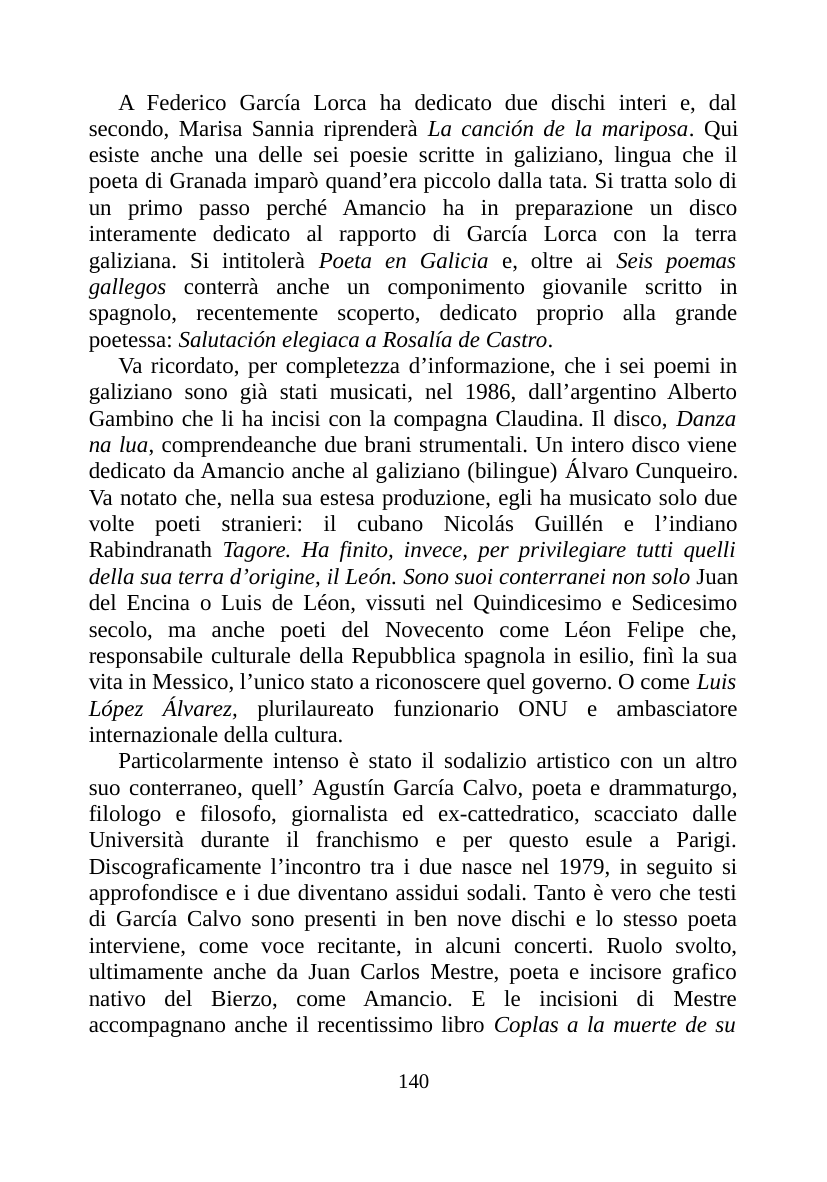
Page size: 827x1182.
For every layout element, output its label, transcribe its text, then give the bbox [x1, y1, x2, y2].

text Va ricordato, per completezza d’informazione, che i sei poemi in galiziano sono già stati musicati, nel 1986, dall’argentino Alberto Gambino che li ha incisi con la compagna Claudina. Il disco, Danza na lua, comprendeanche due brani strumentali. Un intero disco viene dedicato da Amancio anche al galiziano (bilingue) Álvaro Cunqueiro. Va notato che, nella sua estesa produzione, egli ha musicato solo due volte poeti stranieri: il cubano Nicolás Guillén e l’indiano Rabindranath Tagore. Ha finito, invece, per privilegiare tutti quelli della sua terra d’origine, il León. Sono suoi conterranei non solo Juan del Encina o Luis de Léon, vissuti nel Quindicesimo e Sedicesimo secolo, ma anche poeti del Novecento come Léon Felipe che, responsabile culturale della Repubblica spagnola in esilio, finì la sua vita in Messico, l’unico stato a riconoscere quel governo. O come Luis López Álvarez, plurilaureato funzionario ONU e ambasciatore internazionale della cultura. [88, 352, 738, 747]
text Particolarmente intenso è stato il sodalizio artistico con un altro suo conterraneo, quell’ Agustín García Calvo, poeta e drammaturgo, filologo e filosofo, giornalista ed ex-cattedratico, scacciato dalle Università durante il franchismo e per questo esule a Parigi. Discograficamente l’incontro tra i due nasce nel 1979, in seguito si approfondisce e i due diventano assidui sodali. Tanto è vero che testi di García Calvo sono presenti in ben nove dischi e lo stesso poeta interviene, come voce recitante, in alcuni concerti. Ruolo svolto, ultimamente anche da Juan Carlos Mestre, poeta e incisore grafico nativo del Bierzo, come Amancio. E le incisioni di Mestre accompagnano anche il recentissimo libro Coplas a la muerte de su [88, 747, 738, 1037]
text A Federico García Lorca ha dedicato due dischi interi e, dal secondo, Marisa Sannia riprenderà La canción de la mariposa. Qui esiste anche una delle sei poesie scritte in galiziano, lingua che il poeta di Granada imparò quand’era piccolo dalla tata. Si tratta solo di un primo passo perché Amancio ha in preparazione un disco interamente dedicato al rapporto di García Lorca con la terra galiziana. Si intitolerà Poeta en Galicia e, oltre ai Seis poemas gallegos conterrà anche un componimento giovanile scritto in spagnolo, recentemente scoperto, dedicato proprio alla grande poetessa: Salutación elegiaca a Rosalía de Castro. [88, 88, 738, 352]
